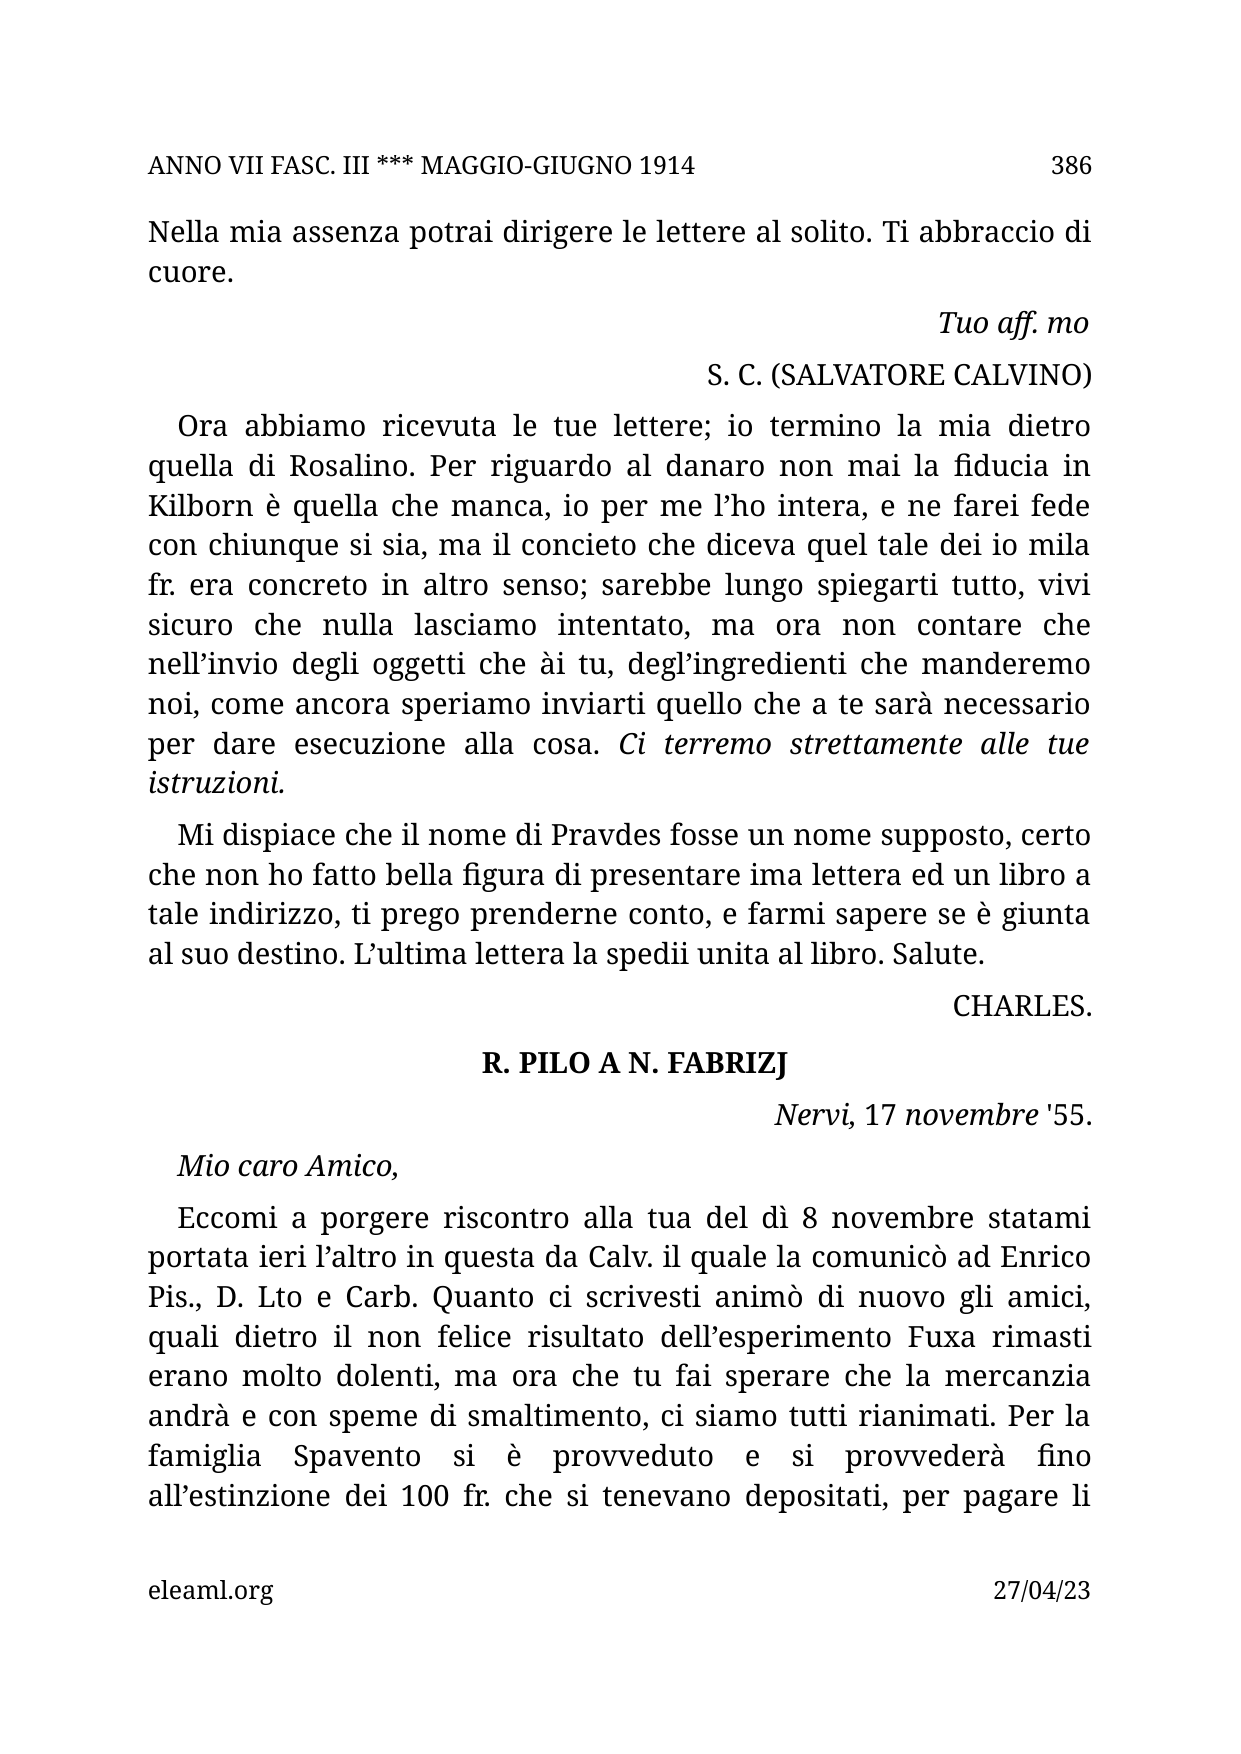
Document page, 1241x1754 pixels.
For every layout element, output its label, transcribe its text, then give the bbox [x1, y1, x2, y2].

text S. C. (SALVATORE CALVINO) [148, 354, 1093, 394]
text Ora abbiamo ricevuta le tue lettere; io termino la mia dietro quella di Rosalino. Per riguardo al danaro non mai la fiducia in Kilborn è quella che manca, io per me l’ho intera, e ne farei fede con chiunque si sia, ma il concieto che diceva quel tale dei io mila fr. era concreto in altro senso; sarebbe lungo spiegarti tutto, vivi sicuro che nulla lasciamo intentato, ma ora non contare che nell’invio degli oggetti che ài tu, degl’ingredienti che manderemo noi, come ancora speriamo inviarti quello che a te sarà necessario per dare esecuzione alla cosa. Ci terremo strettamente alle tue istruzioni. [148, 406, 1093, 802]
text CHARLES. [148, 985, 1093, 1024]
text Nervi, 17 novembre '55. [148, 1094, 1093, 1133]
text Tuo aff. mo [148, 302, 1093, 342]
text Mi dispiace che il nome di Pravdes fosse un nome supposto, certo che non ho fatto bella figura di presentare ima lettera ed un libro a tale indirizzo, ti prego prenderne conto, e farmi sapere se è giunta al suo destino. L’ultima lettera la spedii unita al libro. Salute. [148, 814, 1093, 973]
subtitle R. PILO A N. FABRIZJ [148, 1042, 1093, 1082]
text Eccomi a porgere riscontro alla tua del dì 8 novembre statami portata ieri l’altro in questa da Calv. il quale la comunicò ad Enrico Pis., D. Lto e Carb. Quanto ci scrivesti animò di nuovo gli amici, quali dietro il non felice risultato dell’esperimento Fuxa rimasti erano molto dolenti, ma ora che tu fai sperare che la mercanzia andrà e con speme di smaltimento, ci siamo tutti rianimati. Per la famiglia Spavento si è provveduto e si provvederà fino all’estinzione dei 100 fr. che si tenevano depositati, per pagare li [148, 1197, 1093, 1514]
text Mio caro Amico, [148, 1145, 1093, 1185]
text Nella mia assenza potrai dirigere le lettere al solito. Ti abbraccio di cuore. [148, 211, 1093, 291]
